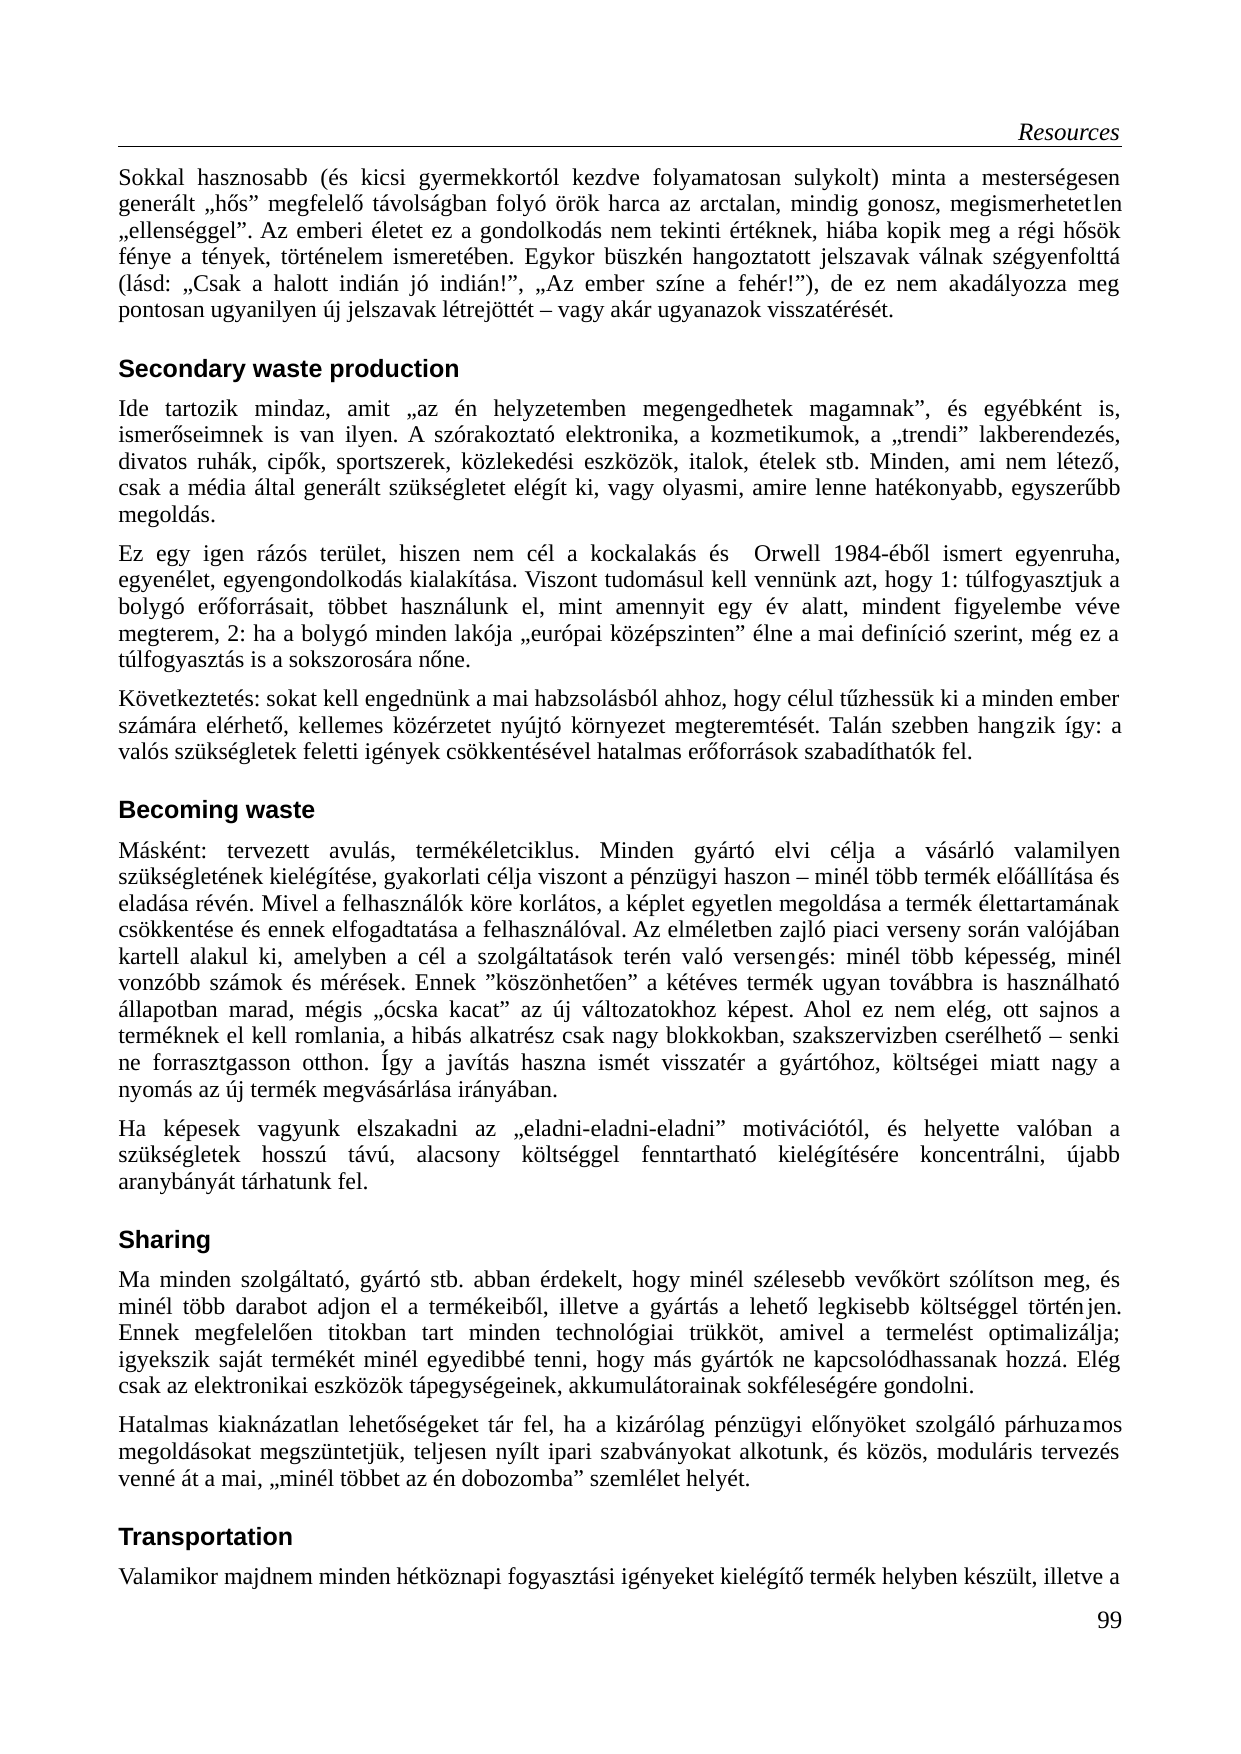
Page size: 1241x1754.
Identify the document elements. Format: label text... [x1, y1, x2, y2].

subtitle Transportation [118, 1522, 1122, 1550]
subtitle Sharing [118, 1226, 1122, 1254]
subtitle Becoming waste [118, 796, 1122, 824]
text Ha képesek vagyunk elszakadni az „eladni-eladni-eladni” motivációtól, és helyette valóban a szükségletek hosszú távú, alacsony költséggel fenntartható kielégítésére koncentrálni, újabb aranybányát tárhatunk fel. [118, 1115, 1122, 1194]
text Következtetés: sokat kell engednünk a mai habzsolásból ahhoz, hogy célul tűzhessük ki a minden ember számára elérhető, kellemes közérzetet nyújtó környezet megteremtését. Talán szebben hang­zik így: a valós szükségletek feletti igények csökkentésével hatalmas erőforrások szabadíthatók fel. [118, 685, 1122, 765]
text Ez egy igen rázós terület, hiszen nem cél a kockalakás és Orwell 1984-éből ismert egyenruha, egyenélet, egyengondolkodás kialakítása. Viszont tudomásul kell vennünk azt, hogy 1: túlfogyasztjuk a bolygó erőforrásait, többet használunk el, mint amennyit egy év alatt, mindent figyelembe véve megterem, 2: ha a bolygó minden lakója „európai középszinten” élne a mai definíció szerint, még ez a túlfogyasztás is a sokszorosára nőne. [118, 540, 1122, 673]
text Hatalmas kiaknázatlan lehetőségeket tár fel, ha a kizárólag pénzügyi előnyöket szolgáló párhuza­mos megoldásokat megszüntetjük, teljesen nyílt ipari szabványokat alkotunk, és közös, moduláris tervezés venné át a mai, „minél többet az én dobozomba” szemlélet helyét. [118, 1411, 1122, 1491]
text Másként: tervezett avulás, termékéletciklus. Minden gyártó elvi célja a vásárló valamilyen szükségletének kielégítése, gyakorlati célja viszont a pénzügyi haszon – minél több termék előállítása és eladása révén. Mivel a felhasználók köre korlátos, a képlet egyetlen megoldása a termék élettartamának csökkentése és ennek elfogadtatása a felhasználóval. Az elméletben zajló piaci verseny során valójában kartell alakul ki, amelyben a cél a szolgáltatások terén való versen­gés: minél több képesség, minél vonzóbb számok és mérések. Ennek ”köszönhetően” a kétéves termék ugyan továbbra is használható állapotban marad, mégis „ócska kacat” az új változatokhoz képest. Ahol ez nem elég, ott sajnos a terméknek el kell romlania, a hibás alkatrész csak nagy blokkokban, szakszervizben cserélhető – senki ne forrasztgasson otthon. Így a javítás haszna ismét visszatér a gyártóhoz, költségei miatt nagy a nyomás az új termék megvásárlása irányában. [118, 837, 1122, 1102]
text Ide tartozik mindaz, amit „az én helyzetemben megengedhetek magamnak”, és egyébként is, ismerőseimnek is van ilyen. A szórakoztató elektronika, a kozmetikumok, a „trendi” lakberendezés, divatos ruhák, cipők, sportszerek, közlekedési eszközök, italok, ételek stb. Minden, ami nem létező, csak a média által generált szükségletet elégít ki, vagy olyasmi, amire lenne hatékonyabb, egyszerűbb megoldás. [118, 395, 1122, 527]
subtitle Secondary waste production [118, 354, 1122, 382]
text Ma minden szolgáltató, gyártó stb. abban érdekelt, hogy minél szélesebb vevőkört szólítson meg, és minél több darabot adjon el a termékeiből, illetve a gyártás a lehető legkisebb költséggel történ­jen. Ennek megfelelően titokban tart minden technológiai trükköt, amivel a termelést optimalizálja; igyekszik saját termékét minél egyedibbé tenni, hogy más gyártók ne kapcsolódhassanak hozzá. Elég csak az elektronikai eszközök tápegységeinek, akkumulátorainak sokféleségére gondolni. [118, 1266, 1122, 1399]
text Valamikor majdnem minden hétköznapi fogyasztási igényeket kielégítő termék helyben készült, illetve a [118, 1563, 1122, 1589]
text Sokkal hasznosabb (és kicsi gyermekkortól kezdve folyamatosan sulykolt) minta a mesterségesen generált „hős” megfelelő távolságban folyó örök harca az arctalan, mindig gonosz, megismerhetet­len „ellenséggel”. Az emberi életet ez a gondolkodás nem tekinti értéknek, hiába kopik meg a régi hősök fénye a tények, történelem ismeretében. Egykor büszkén hangoztatott jelszavak válnak szégyenfolttá (lásd: „Csak a halott indián jó indián!”, „Az ember színe a fehér!”), de ez nem akadályozza meg pontosan ugyanilyen új jelszavak létrejöttét – vagy akár ugyanazok visszatérését. [118, 164, 1122, 323]
